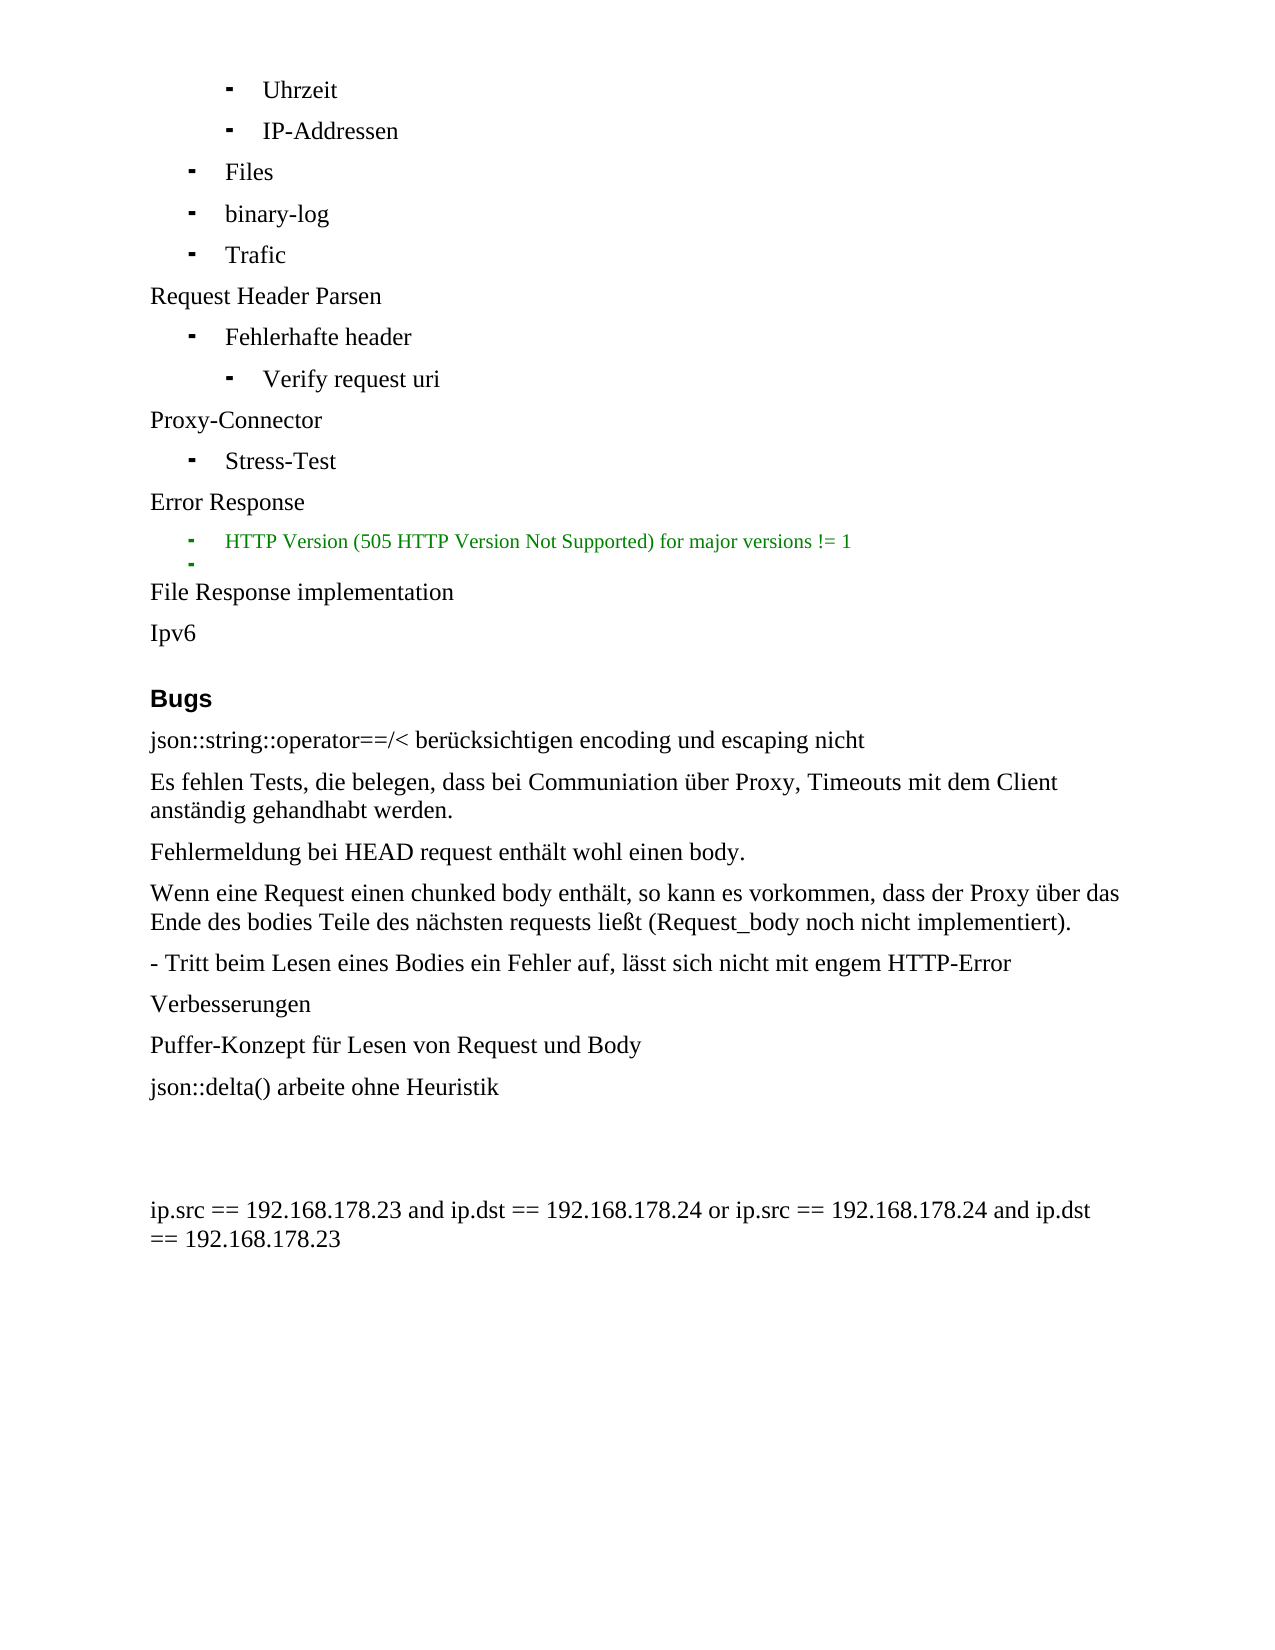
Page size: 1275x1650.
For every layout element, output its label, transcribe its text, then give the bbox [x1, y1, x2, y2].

list HTTP Version (505 HTTP Version Not Supported) for major versions != 1 [187, 529, 1125, 553]
text Proxy-Connector [150, 405, 1125, 434]
text ip.src == 192.168.178.23 and ip.dst == 192.168.178.24 or ip.src == 192.168.178.24 and ip.dst == 192.168.178.23 [150, 1196, 1125, 1253]
list Files [187, 157, 1125, 186]
text Verbesserungen [150, 989, 1125, 1018]
text Es fehlen Tests, die belegen, dass bei Communiation über Proxy, Timeouts mit dem Client anständig gehandhabt werden. [150, 767, 1125, 824]
text - Tritt beim Lesen eines Bodies ein Fehler auf, lässt sich nicht mit engem HTTP-Error [150, 948, 1125, 977]
list Uhrzeit [225, 75, 1125, 104]
text Bugs [150, 684, 1125, 713]
text Error Response [150, 487, 1125, 516]
list Trafic [187, 240, 1125, 269]
text Fehlermeldung bei HEAD request enthält wohl einen body. [150, 837, 1125, 866]
text Wenn eine Request einen chunked body enthält, so kann es vorkommen, dass der Proxy über das Ende des bodies Teile des nächsten requests ließt (Request_body noch nicht implementiert). [150, 878, 1125, 936]
list binary-log [187, 199, 1125, 227]
list IP-Addressen [225, 116, 1125, 145]
text Ipv6 [150, 618, 1125, 647]
text File Response implementation [150, 577, 1125, 606]
text json::delta() arbeite ohne Heuristik [150, 1072, 1125, 1101]
text Request Header Parsen [150, 281, 1125, 310]
list Verify request uri [225, 364, 1125, 392]
text json::string::operator==/< berücksichtigen encoding und escaping nicht [150, 726, 1125, 754]
text Puffer-Konzept für Lesen von Request und Body [150, 1031, 1125, 1059]
list Fehlerhafte header [187, 322, 1125, 351]
list Stress-Test [187, 446, 1125, 475]
